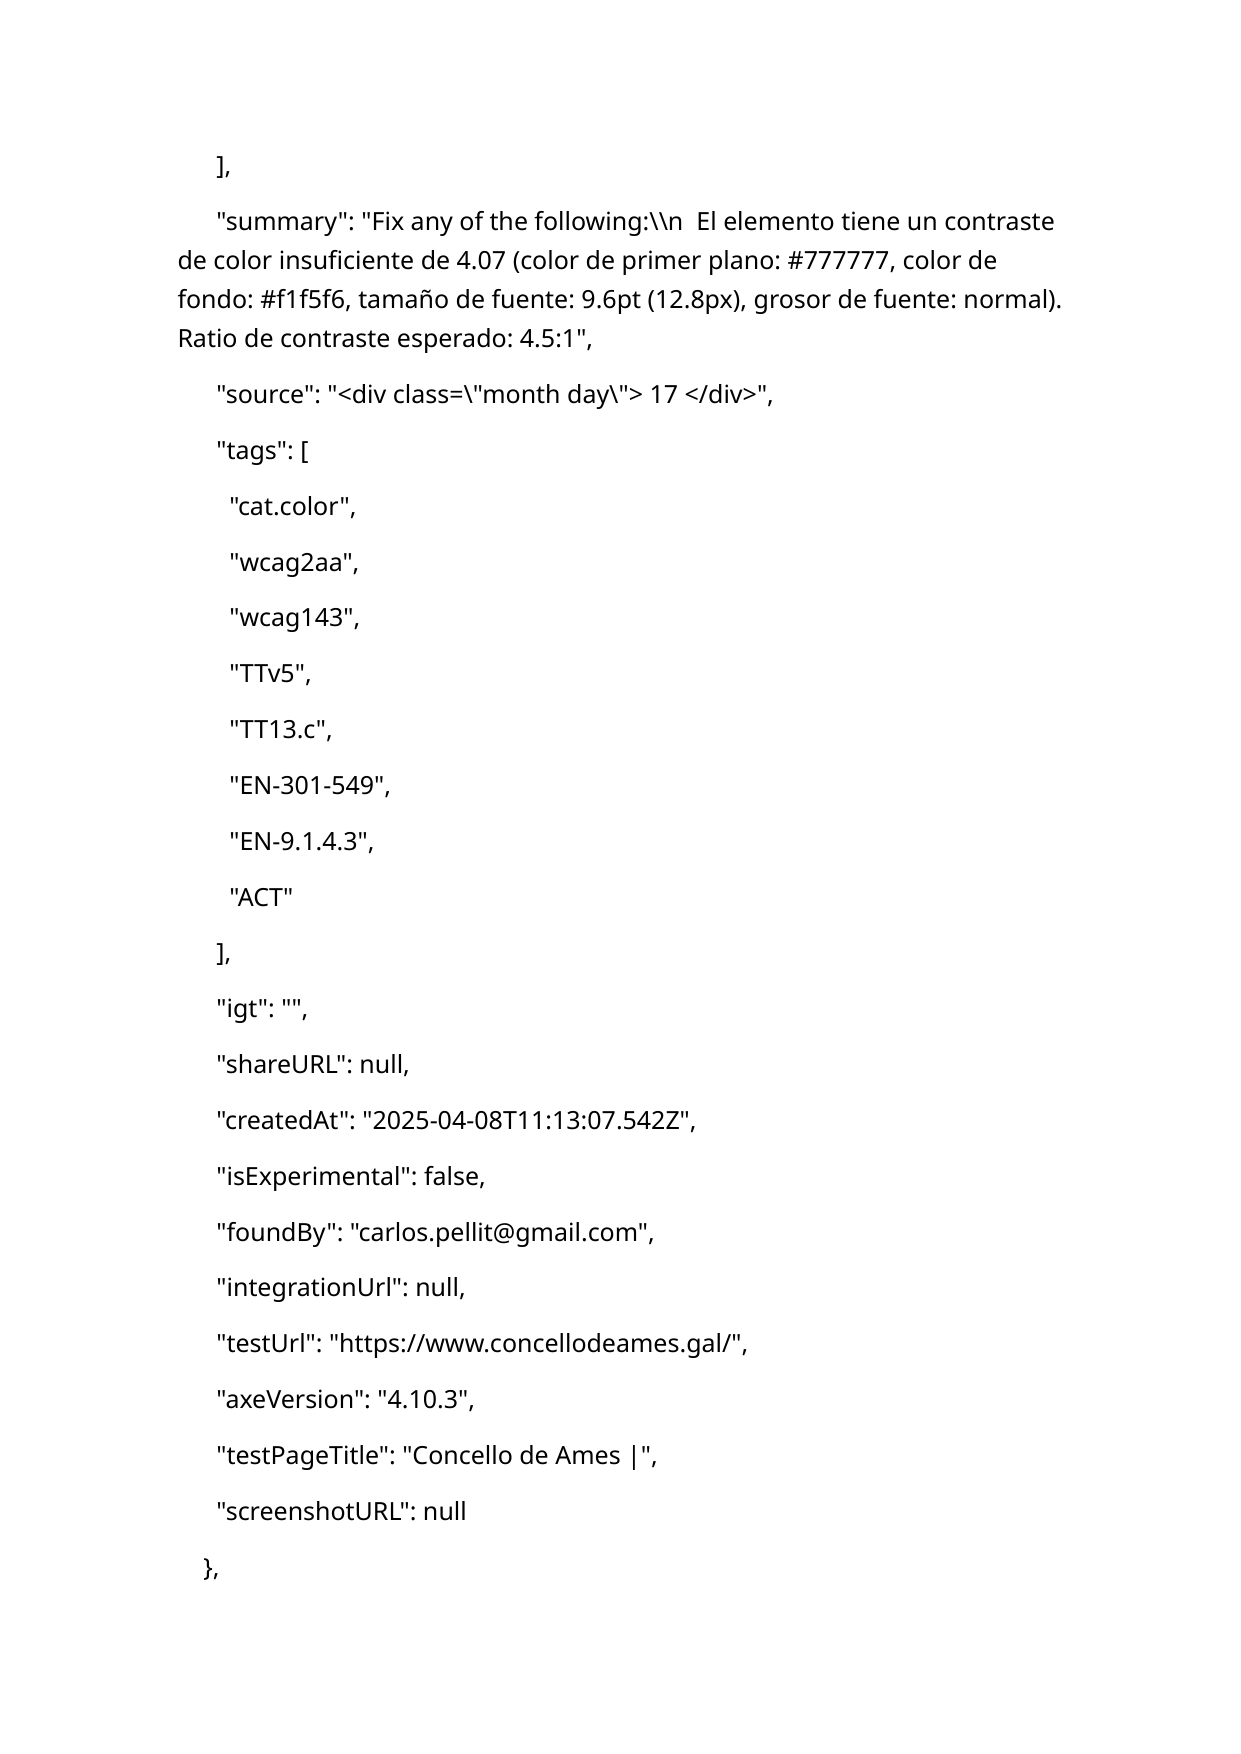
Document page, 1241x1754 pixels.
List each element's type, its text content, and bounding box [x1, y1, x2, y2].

text "cat.color", [177, 488, 1063, 522]
text "createdAt": "2025-04-08T11:13:07.542Z", [177, 1103, 1063, 1137]
text "testPageTitle": "Concello de Ames |", [177, 1438, 1063, 1472]
text "tags": [ [177, 433, 1063, 467]
text "integrationUrl": null, [177, 1270, 1063, 1304]
text "shareURL": null, [177, 1047, 1063, 1081]
text "TT13.c", [177, 712, 1063, 746]
text }, [177, 1549, 1063, 1583]
text "screenshotURL": null [177, 1493, 1063, 1527]
text "summary": "Fix any of the following:\\n El elemento tiene un contraste de color insuficiente de 4.07 (color de primer plano: #777777, color de fondo: #f1f5f6, tamaño de fuente: 9.6pt (12.8px), grosor de fuente: normal). Ratio de contraste esperado: 4.5:1", [177, 203, 1063, 355]
text "wcag143", [177, 600, 1063, 634]
text "isExperimental": false, [177, 1158, 1063, 1192]
text "ACT" [177, 879, 1063, 913]
text "foundBy": "carlos.pellit@gmail.com", [177, 1214, 1063, 1248]
text "wcag2aa", [177, 544, 1063, 578]
text "TTv5", [177, 656, 1063, 690]
text "testUrl": "https://www.concellodeames.gal/", [177, 1326, 1063, 1360]
text ], [177, 935, 1063, 969]
text "EN-301-549", [177, 768, 1063, 802]
text ], [177, 148, 1063, 182]
text "EN-9.1.4.3", [177, 823, 1063, 857]
text "axeVersion": "4.10.3", [177, 1382, 1063, 1416]
text "source": "<div class=\"month day\"> 17 </div>", [177, 377, 1063, 411]
text "igt": "", [177, 991, 1063, 1025]
